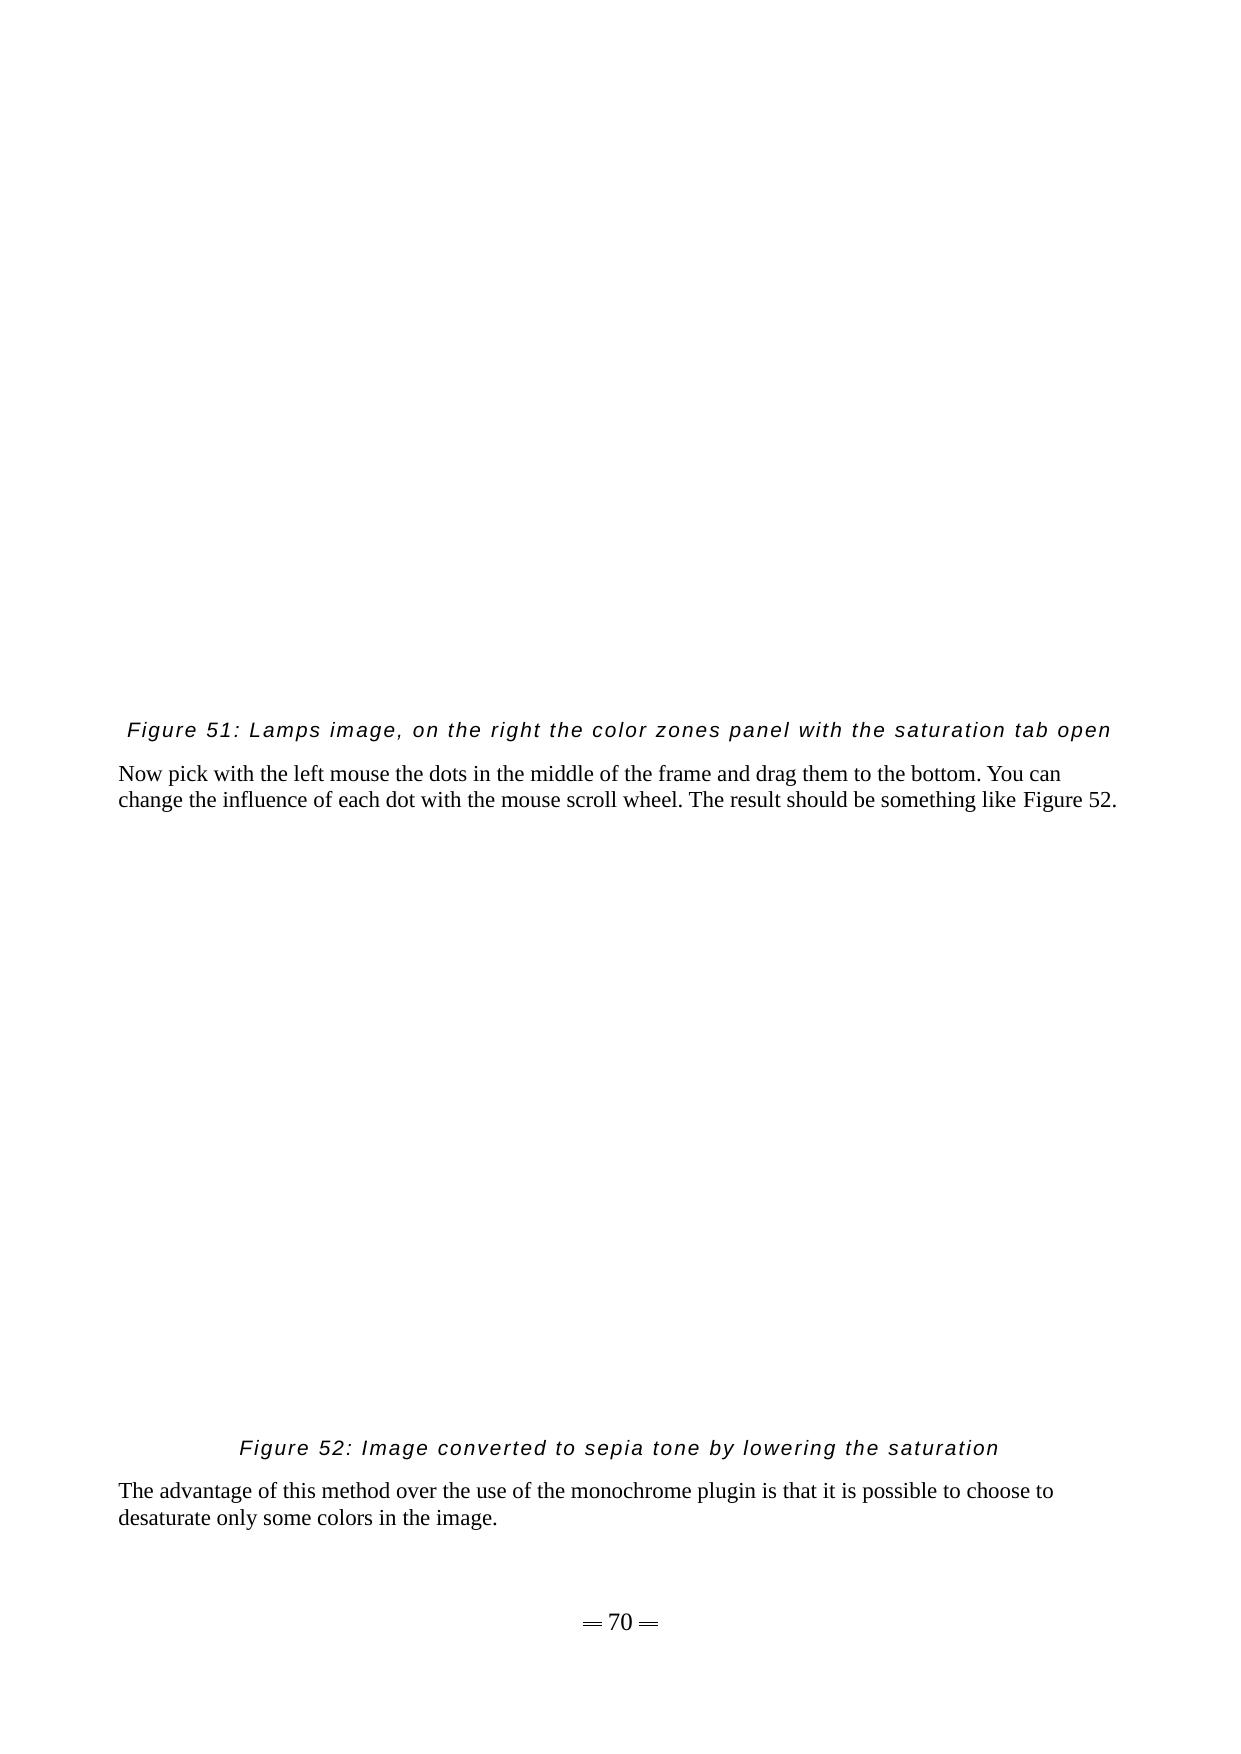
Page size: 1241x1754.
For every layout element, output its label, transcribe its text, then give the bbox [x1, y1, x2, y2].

text The advantage of this method over the use of the monochrome plugin is that it is possible to choose to desaturate only some colors in the image. [118, 1459, 1122, 1530]
text Now pick with the left mouse the dots in the middle of the frame and drag them to the bottom. You can change the influence of each dot with the mouse scroll wheel. The result should be something like Figure 52. [118, 742, 1122, 845]
text Figure 52: Image converted to sepia tone by lowering the saturation [118, 845, 1122, 1459]
text Figure 51: Lamps image, on the right the color zones panel with the saturation tab open [118, 128, 1122, 742]
text [118, 116, 1122, 128]
